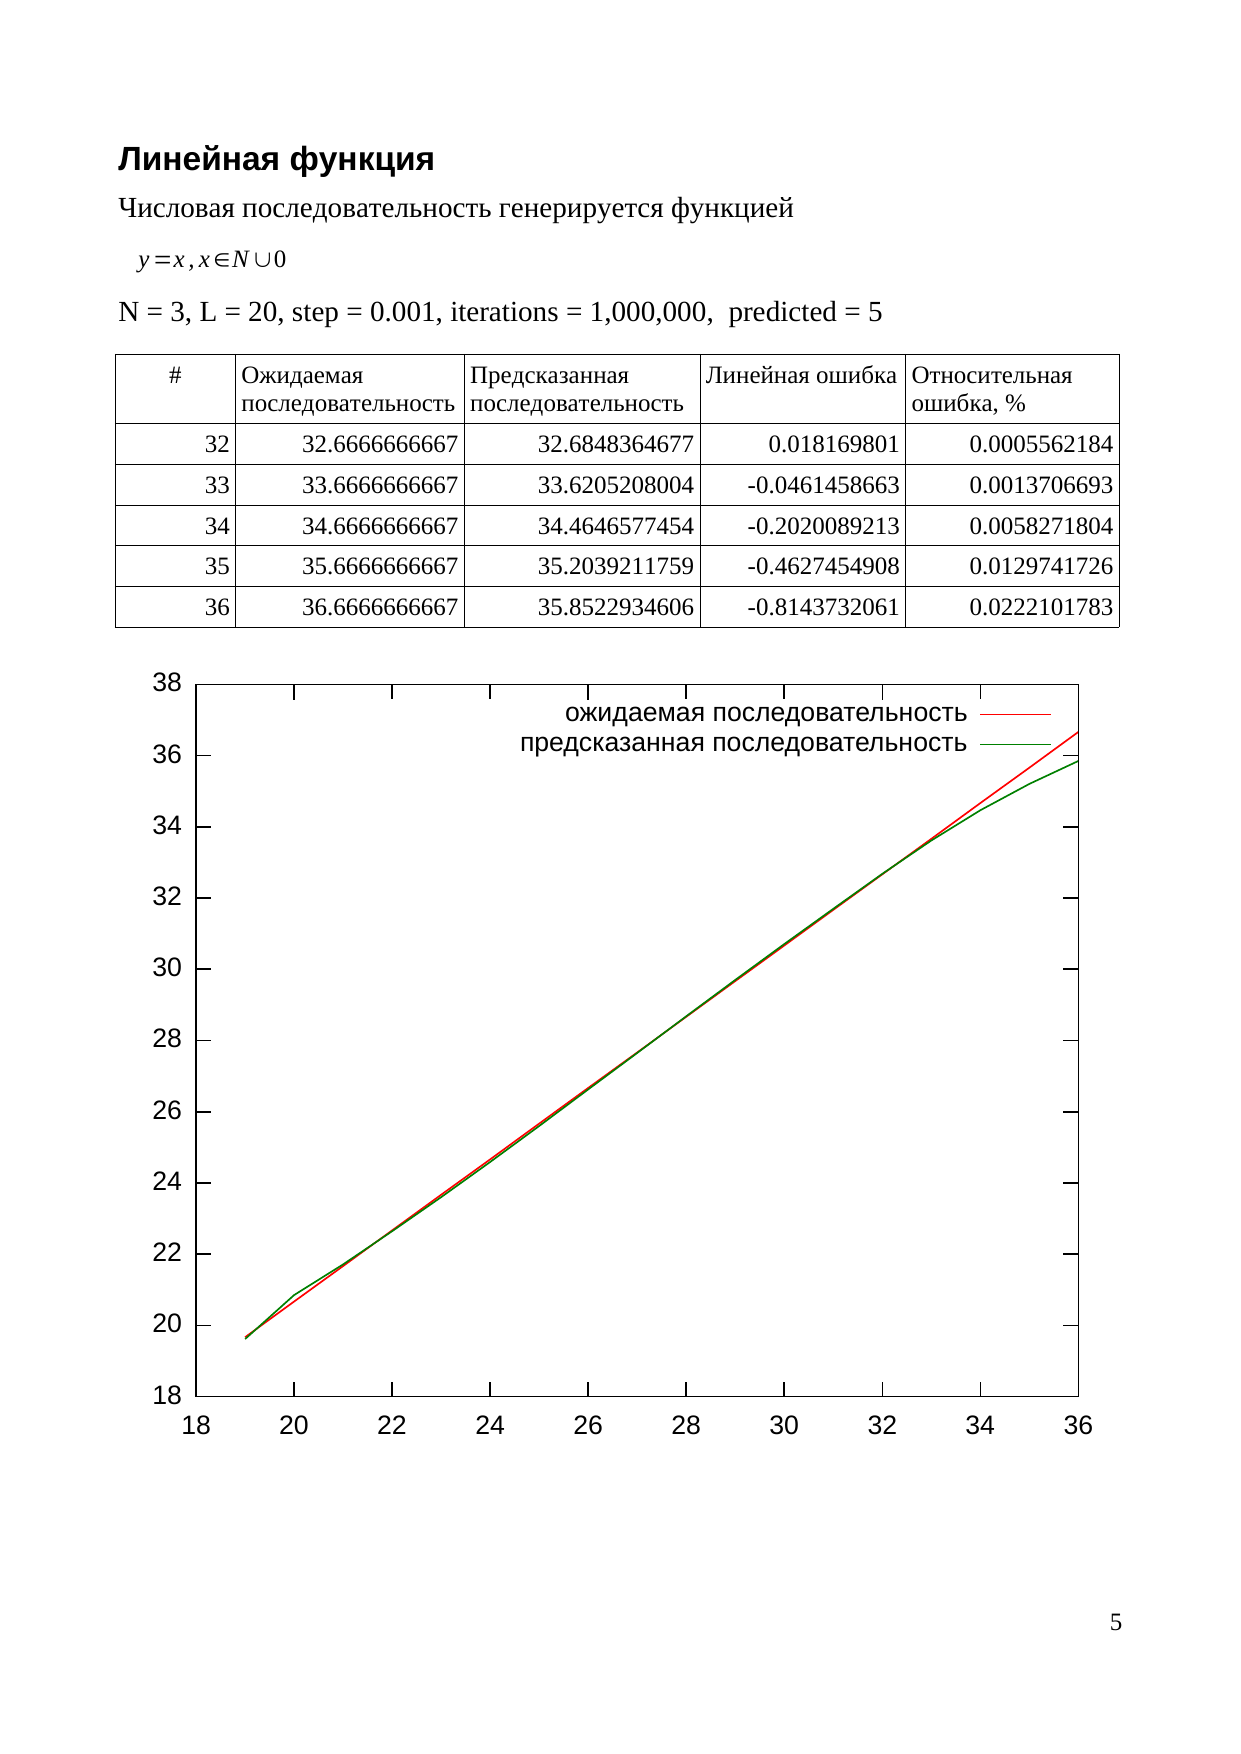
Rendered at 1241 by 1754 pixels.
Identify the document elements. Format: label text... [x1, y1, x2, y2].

table_cell 0.0013706693 [906, 465, 1119, 505]
table_header Относительная ошибка, % [906, 355, 1119, 423]
table_cell 33.6205208004 [465, 465, 700, 505]
table_cell 35 [116, 546, 235, 586]
table_header # [116, 355, 235, 423]
table_cell -0.4627454908 [701, 546, 905, 586]
text Числовая последовательность генерируется функцией [118, 190, 1122, 224]
table_cell 35.6666666667 [236, 546, 464, 586]
table_cell 32 [116, 424, 235, 464]
table_header Линейная ошибка [701, 355, 905, 423]
table_cell -0.2020089213 [701, 506, 905, 545]
table_cell 32.6848364677 [465, 424, 700, 464]
text N = 3, L = 20, step = 0.001, iterations = 1,000,000, predicted = 5 [118, 294, 1122, 327]
table_cell 34 [116, 506, 235, 545]
table_header Предсказанная последовательность [465, 355, 700, 423]
subtitle Линейная функция [118, 139, 1122, 178]
table_header Ожидаемая последовательность [236, 355, 464, 423]
table_cell 33 [116, 465, 235, 505]
table_cell 0.0058271804 [906, 506, 1119, 545]
table_cell 36.6666666667 [236, 587, 464, 627]
table_cell 32.6666666667 [236, 424, 464, 464]
table_cell 0.0005562184 [906, 424, 1119, 464]
table_cell 34.4646577454 [465, 506, 700, 545]
table_cell 34.6666666667 [236, 506, 464, 545]
table_cell 0.0129741726 [906, 546, 1119, 586]
table_cell 35.2039211759 [465, 546, 700, 586]
table_cell -0.8143732061 [701, 587, 905, 627]
table_cell 35.8522934606 [465, 587, 700, 627]
table_cell 33.6666666667 [236, 465, 464, 505]
table_cell 0.0222101783 [906, 587, 1119, 627]
table_cell 36 [116, 587, 235, 627]
table_cell -0.0461458663 [701, 465, 905, 505]
table_cell 0.018169801 [701, 424, 905, 464]
